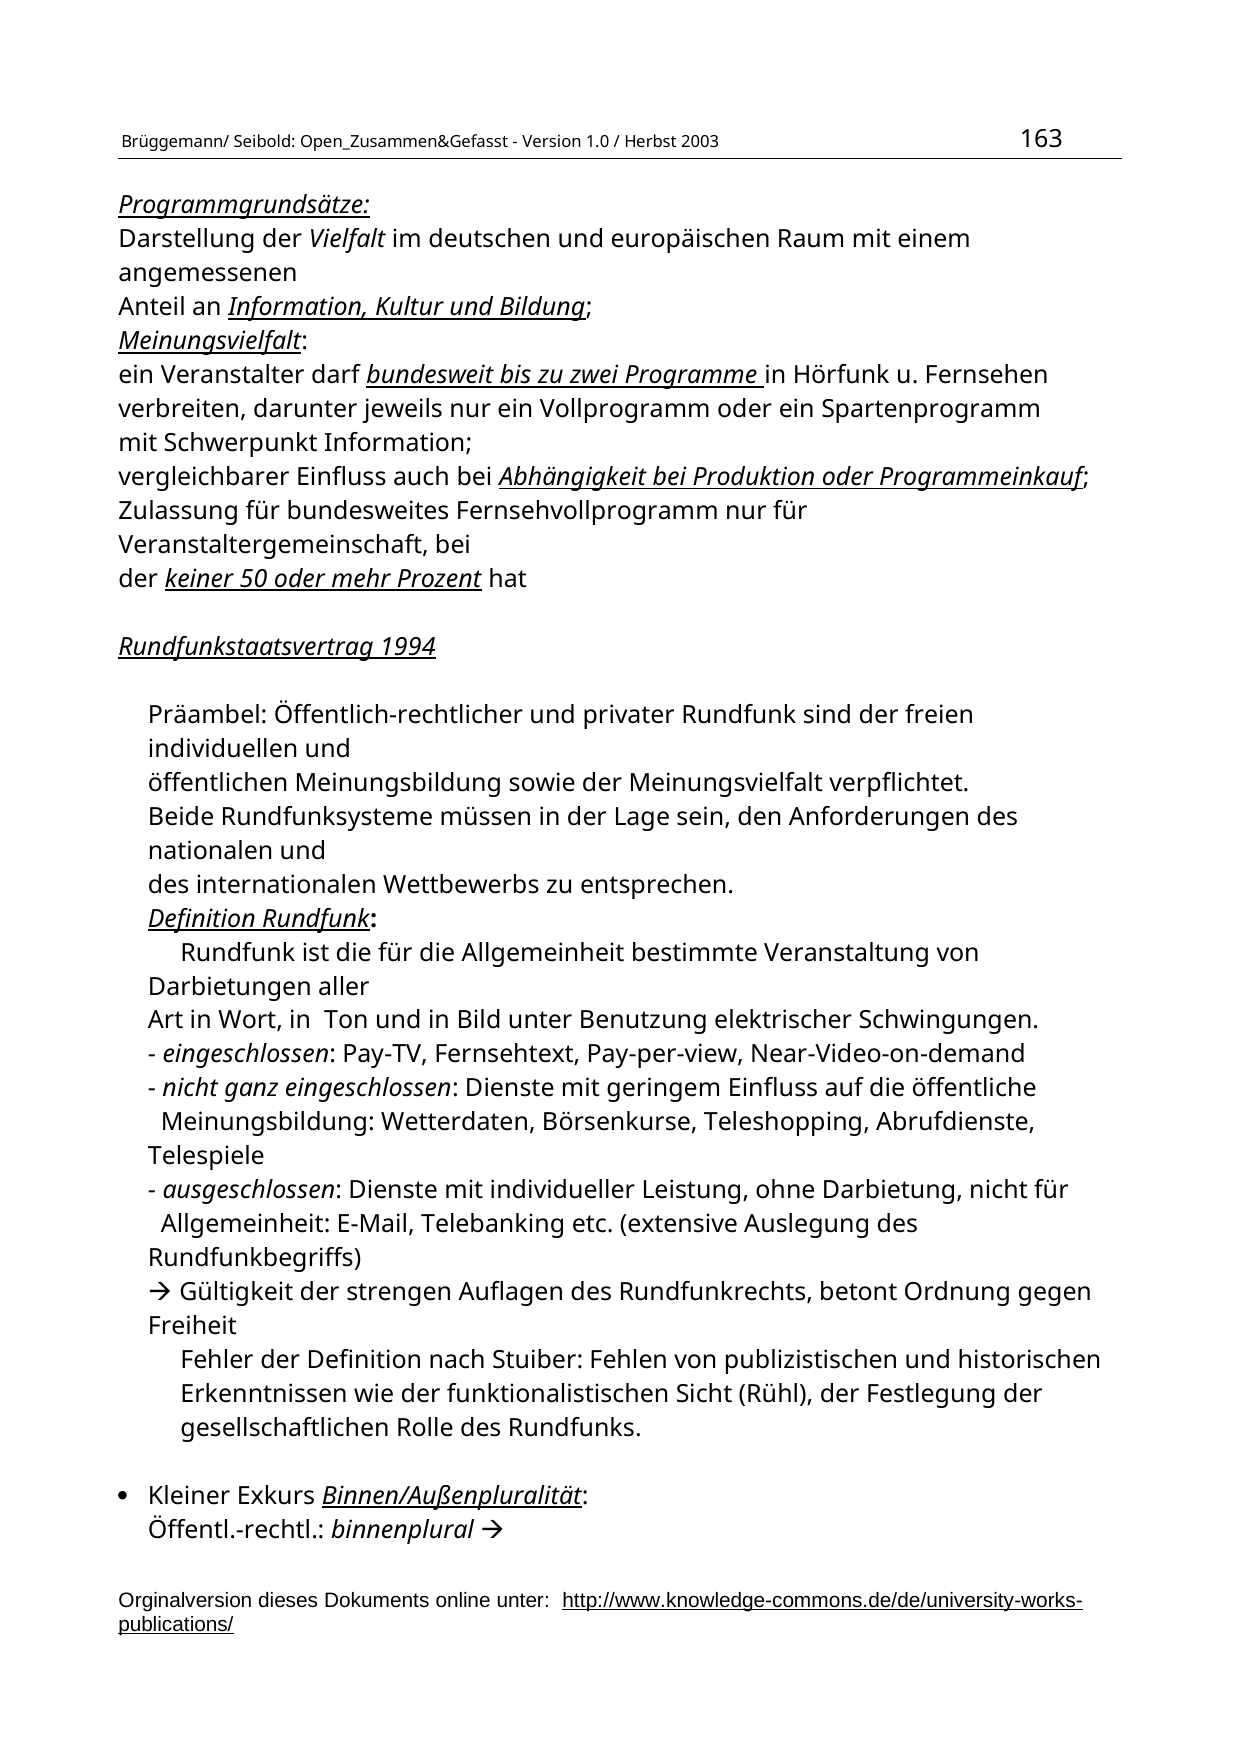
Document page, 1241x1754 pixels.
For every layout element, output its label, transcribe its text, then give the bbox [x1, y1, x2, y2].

text ein Veranstalter darf bundesweit bis zu zwei Programme in Hörfunk u. Fernsehen [118, 357, 1122, 391]
text Definition Rundfunk: [148, 901, 1122, 934]
text Programmgrundsätze: [118, 187, 1122, 221]
text - eingeschlossen: Pay-TV, Fernsehtext, Pay-per-view, Near-Video-on-demand [148, 1036, 1122, 1070]
text - ausgeschlossen: Dienste mit individueller Leistung, ohne Darbietung, nicht für [148, 1172, 1122, 1206]
text vergleichbarer Einfluss auch bei Abhängigkeit bei Produktion oder Programmeinkauf; [118, 459, 1122, 493]
text des internationalen Wettbewerbs zu entsprechen. [148, 867, 1122, 901]
text Zulassung für bundesweites Fernsehvollprogramm nur für Veranstaltergemeinschaft, bei [118, 493, 1122, 561]
text gesellschaftlichen Rolle des Rundfunks. [148, 1410, 1122, 1444]
text Darstellung der Vielfalt im deutschen und europäischen Raum mit einem angemessenen [118, 221, 1122, 289]
text mit Schwerpunkt Information; [118, 425, 1122, 459]
text Art in Wort, in Ton und in Bild unter Benutzung elektrischer Schwingungen. [148, 1002, 1122, 1036]
text Allgemeinheit: E-Mail, Telebanking etc. (extensive Auslegung des Rundfunkbegriffs) [148, 1206, 1122, 1274]
text Fehler der Definition nach Stuiber: Fehlen von publizistischen und historischen [148, 1342, 1122, 1376]
text Meinungsbildung: Wetterdaten, Börsenkurse, Teleshopping, Abrufdienste, Telespiele [148, 1104, 1122, 1172]
text Präambel: Öffentlich-rechtlicher und privater Rundfunk sind der freien individuellen und [148, 697, 1122, 765]
text öffentlichen Meinungsbildung sowie der Meinungsvielfalt verpflichtet. [148, 765, 1122, 799]
text  Gültigkeit der strengen Auflagen des Rundfunkrechts, betont Ordnung gegen Freiheit [148, 1274, 1122, 1342]
text der keiner 50 oder mehr Prozent hat [118, 561, 1122, 595]
text Rundfunkstaatsvertrag 1994 [118, 629, 1122, 663]
text Beide Rundfunksysteme müssen in der Lage sein, den Anforderungen des nationalen und [148, 799, 1122, 867]
text Meinungsvielfalt: [118, 323, 1122, 357]
text Erkenntnissen wie der funktionalistischen Sicht (Rühl), der Festlegung der [148, 1376, 1122, 1410]
text Rundfunk ist die für die Allgemeinheit bestimmte Veranstaltung von Darbietungen aller [148, 934, 1122, 1002]
text Öffentl.-rechtl.: binnenplural  [148, 1512, 1122, 1546]
text - nicht ganz eingeschlossen: Dienste mit geringem Einfluss auf die öffentliche [148, 1070, 1122, 1104]
text verbreiten, darunter jeweils nur ein Vollprogramm oder ein Spartenprogramm [118, 391, 1122, 425]
list Kleiner Exkurs Binnen/Außenpluralität: [118, 1478, 1122, 1512]
text Anteil an Information, Kultur und Bildung; [118, 289, 1122, 323]
